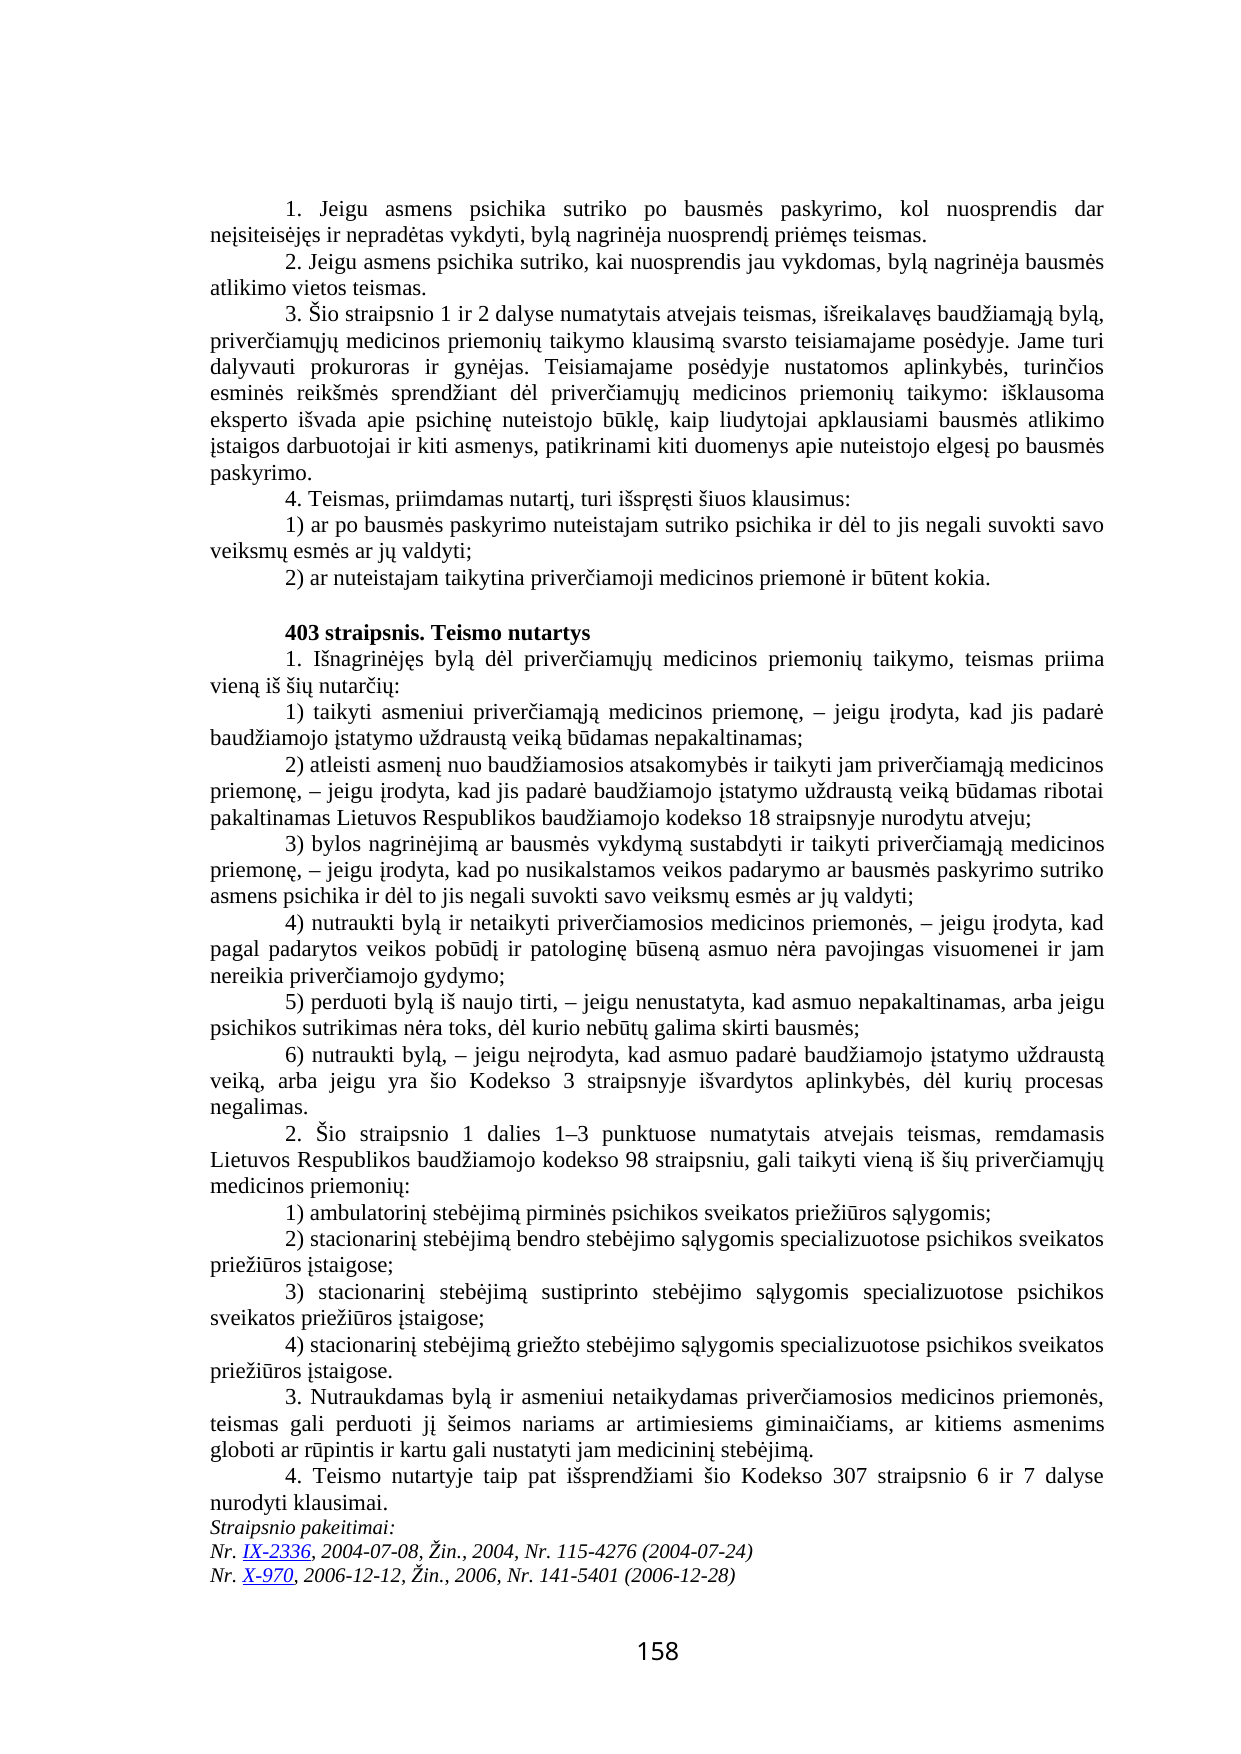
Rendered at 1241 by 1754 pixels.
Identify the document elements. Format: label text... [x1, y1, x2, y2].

text 403 straipsnis. Teismo nutartys [210, 619, 1106, 645]
text 1. Jeigu asmens psichika sutriko po bausmės paskyrimo, kol nuosprendis dar neįsiteisėjęs ir nepradėtas vykdyti, bylą nagrinėja nuosprendį priėmęs teismas. [210, 195, 1106, 248]
text 4) nutraukti bylą ir netaikyti priverčiamosios medicinos priemonės, – jeigu įrodyta, kad pagal padarytos veikos pobūdį ir patologinę būseną asmuo nėra pavojingas visuomenei ir jam nereikia priverčiamojo gydymo; [210, 909, 1106, 988]
text 2. Šio straipsnio 1 dalies 1–3 punktuose numatytais atvejais teismas, remdamasis Lietuvos Respublikos baudžiamojo kodekso 98 straipsniu, gali taikyti vieną iš šių priverčiamųjų medicinos priemonių: [210, 1120, 1106, 1199]
text 2. Jeigu asmens psichika sutriko, kai nuosprendis jau vykdomas, bylą nagrinėja bausmės atlikimo vietos teismas. [210, 248, 1106, 300]
text 6) nutraukti bylą, – jeigu neįrodyta, kad asmuo padarė baudžiamojo įstatymo uždraustą veiką, arba jeigu yra šio Kodekso 3 straipsnyje išvardytos aplinkybės, dėl kurių procesas negalimas. [210, 1041, 1106, 1120]
text Nr. IX-2336, 2004-07-08, Žin., 2004, Nr. 115-4276 (2004-07-24) [210, 1539, 1106, 1563]
text 2) ar nuteistajam taikytina priverčiamoji medicinos priemonė ir būtent kokia. [210, 564, 1106, 590]
text Nr. X-970, 2006-12-12, Žin., 2006, Nr. 141-5401 (2006-12-28) [210, 1563, 1106, 1587]
text 3. Nutraukdamas bylą ir asmeniui netaikydamas priverčiamosios medicinos priemonės, teismas gali perduoti jį šeimos nariams ar artimiesiems giminaičiams, ar kitiems asmenims globoti ar rūpintis ir kartu gali nustatyti jam medicininį stebėjimą. [210, 1383, 1106, 1462]
text 1) taikyti asmeniui priverčiamąją medicinos priemonę, – jeigu įrodyta, kad jis padarė baudžiamojo įstatymo uždraustą veiką būdamas nepakaltinamas; [210, 698, 1106, 751]
text Straipsnio pakeitimai: [210, 1515, 1106, 1539]
text 2) atleisti asmenį nuo baudžiamosios atsakomybės ir taikyti jam priverčiamąją medicinos priemonę, – jeigu įrodyta, kad jis padarė baudžiamojo įstatymo uždraustą veiką būdamas ribotai pakaltinamas Lietuvos Respublikos baudžiamojo kodekso 18 straipsnyje nurodytu atveju; [210, 751, 1106, 830]
text 3) bylos nagrinėjimą ar bausmės vykdymą sustabdyti ir taikyti priverčiamąją medicinos priemonę, – jeigu įrodyta, kad po nusikalstamos veikos padarymo ar bausmės paskyrimo sutriko asmens psichika ir dėl to jis negali suvokti savo veiksmų esmės ar jų valdyti; [210, 830, 1106, 909]
text 1) ambulatorinį stebėjimą pirminės psichikos sveikatos priežiūros sąlygomis; [210, 1199, 1106, 1225]
text 3) stacionarinį stebėjimą sustiprinto stebėjimo sąlygomis specializuotose psichikos sveikatos priežiūros įstaigose; [210, 1278, 1106, 1331]
text 4. Teismo nutartyje taip pat išsprendžiami šio Kodekso 307 straipsnio 6 ir 7 dalyse nurodyti klausimai. [210, 1462, 1106, 1515]
text 1. Išnagrinėjęs bylą dėl priverčiamųjų medicinos priemonių taikymo, teismas priima vieną iš šių nutarčių: [210, 645, 1106, 698]
text 3. Šio straipsnio 1 ir 2 dalyse numatytais atvejais teismas, išreikalavęs baudžiamąją bylą, priverčiamųjų medicinos priemonių taikymo klausimą svarsto teisiamajame posėdyje. Jame turi dalyvauti prokuroras ir gynėjas. Teisiamajame posėdyje nustatomos aplinkybės, turinčios esminės reikšmės sprendžiant dėl priverčiamųjų medicinos priemonių taikymo: išklausoma eksperto išvada apie psichinę nuteistojo būklę, kaip liudytojai apklausiami bausmės atlikimo įstaigos darbuotojai ir kiti asmenys, patikrinami kiti duomenys apie nuteistojo elgesį po bausmės paskyrimo. [210, 300, 1106, 485]
text 5) perduoti bylą iš naujo tirti, – jeigu nenustatyta, kad asmuo nepakaltinamas, arba jeigu psichikos sutrikimas nėra toks, dėl kurio nebūtų galima skirti bausmės; [210, 988, 1106, 1041]
text 2) stacionarinį stebėjimą bendro stebėjimo sąlygomis specializuotose psichikos sveikatos priežiūros įstaigose; [210, 1225, 1106, 1278]
text 1) ar po bausmės paskyrimo nuteistajam sutriko psichika ir dėl to jis negali suvokti savo veiksmų esmės ar jų valdyti; [210, 511, 1106, 564]
text 4) stacionarinį stebėjimą griežto stebėjimo sąlygomis specializuotose psichikos sveikatos priežiūros įstaigose. [210, 1331, 1106, 1383]
text 4. Teismas, priimdamas nutartį, turi išspręsti šiuos klausimus: [210, 485, 1106, 511]
